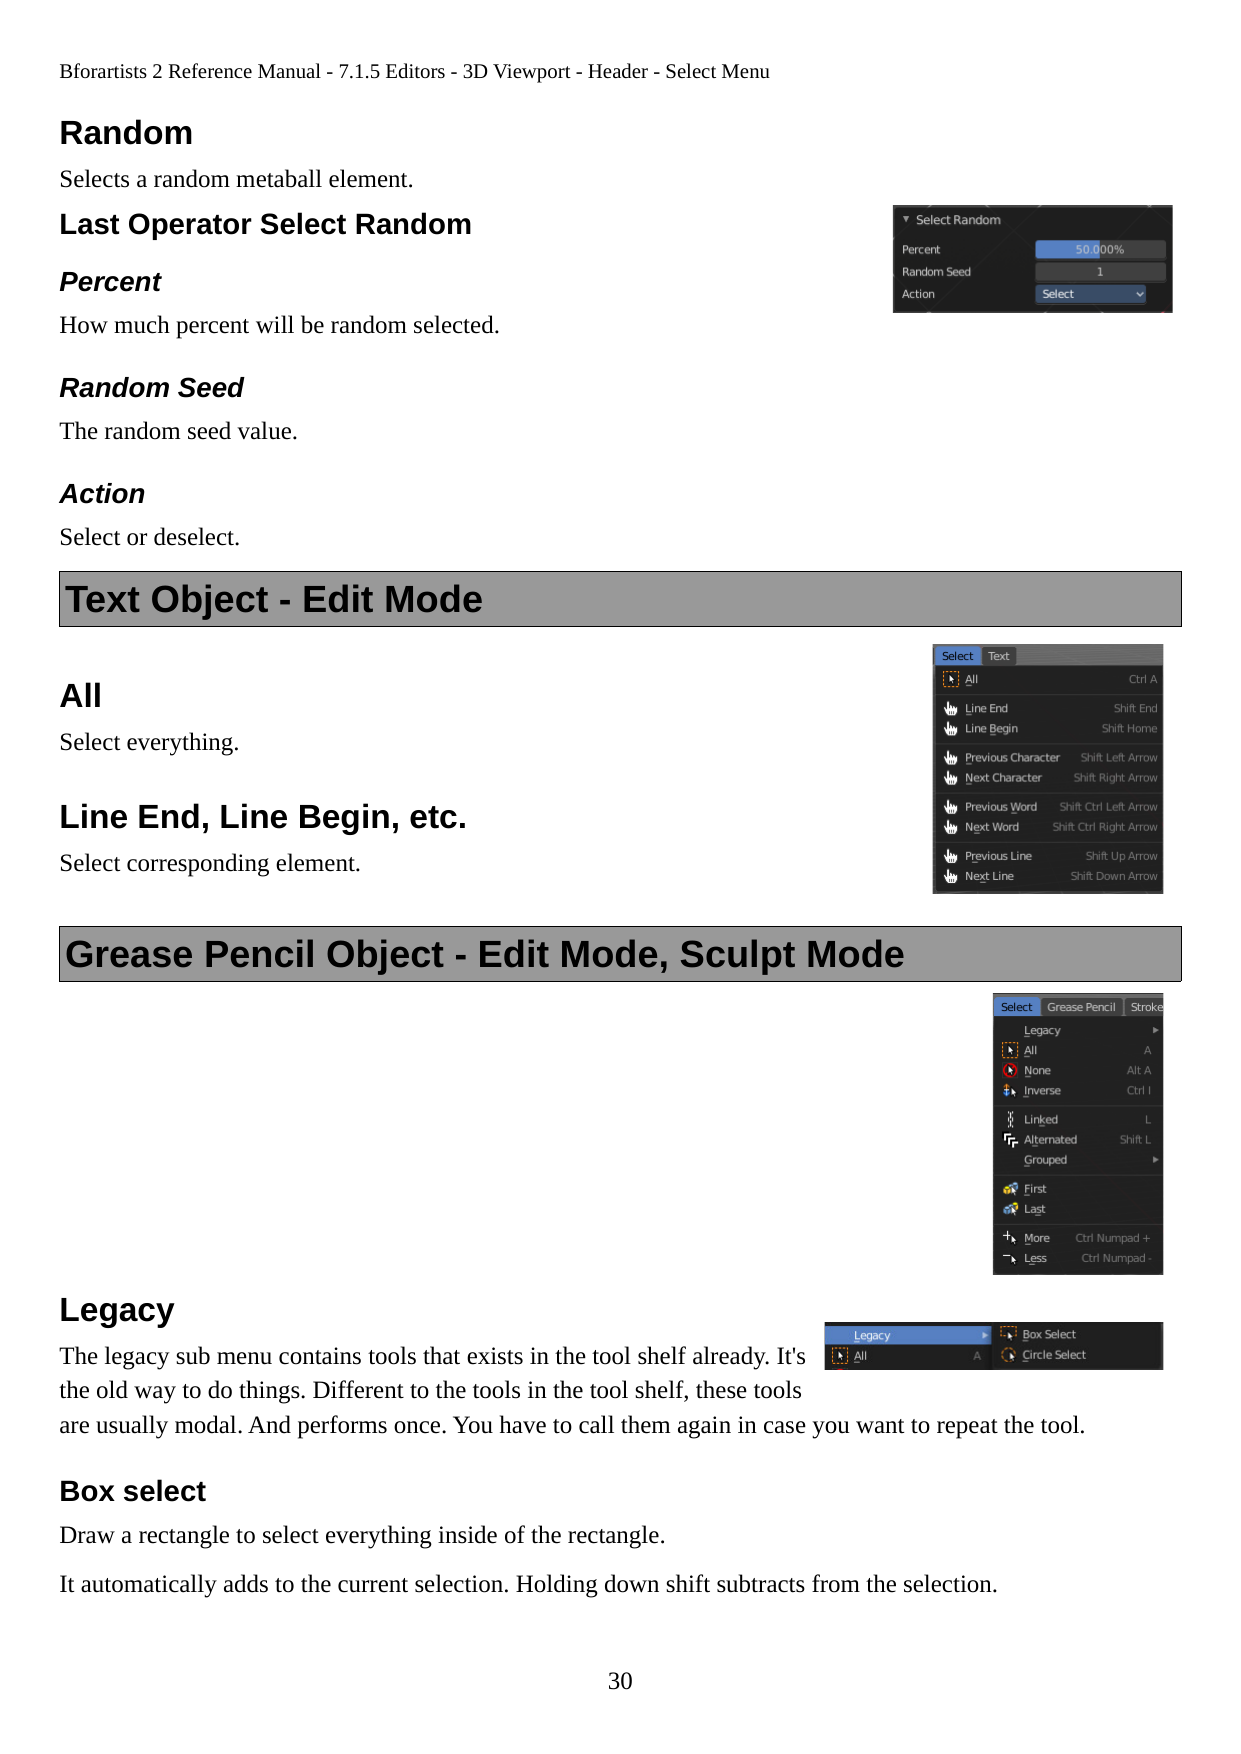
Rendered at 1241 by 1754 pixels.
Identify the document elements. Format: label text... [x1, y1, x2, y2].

text The random seed value. [59, 416, 1181, 445]
subtitle Random Seed [59, 372, 1181, 404]
text [1164, 727, 1181, 756]
subtitle Last Operator Select Random [59, 207, 892, 241]
subtitle Legacy [59, 1290, 1181, 1328]
subtitle Percent [59, 266, 892, 298]
text Draw a rectangle to select everything inside of the rectangle. [59, 1520, 1181, 1548]
subtitle All [59, 676, 932, 715]
picture [932, 644, 1164, 894]
table_header Grease Pencil Object - Edit Mode, Sculpt Mode [60, 927, 1181, 981]
subtitle Line End, Line Begin, etc. [59, 797, 932, 836]
picture [824, 1322, 1164, 1370]
subtitle Box select [59, 1473, 1181, 1507]
text Select everything. [59, 727, 932, 756]
subtitle [1164, 797, 1181, 836]
subtitle Random [59, 113, 1181, 151]
text The legacy sub menu contains tools that exists in the tool shelf already. It's the old way to do things. Different to the tools in the tool shelf, these tools are usually modal. And performs once. You have to call them again in case you want to repeat the tool. [59, 1341, 1181, 1438]
subtitle [1164, 676, 1181, 715]
text How much percent will be random selected. [59, 310, 1181, 339]
picture [992, 993, 1164, 1275]
table_header Text Object - Edit Mode [60, 572, 1181, 626]
subtitle Action [59, 478, 1181, 509]
text Select or deselect. [59, 522, 1181, 551]
text Select corresponding element. [59, 848, 932, 877]
subtitle [1173, 266, 1181, 298]
text It automatically adds to the current selection. Holding down shift subtracts from the selection. [59, 1569, 1181, 1597]
text Selects a random metaball element. [59, 164, 1181, 192]
picture [892, 205, 1173, 313]
